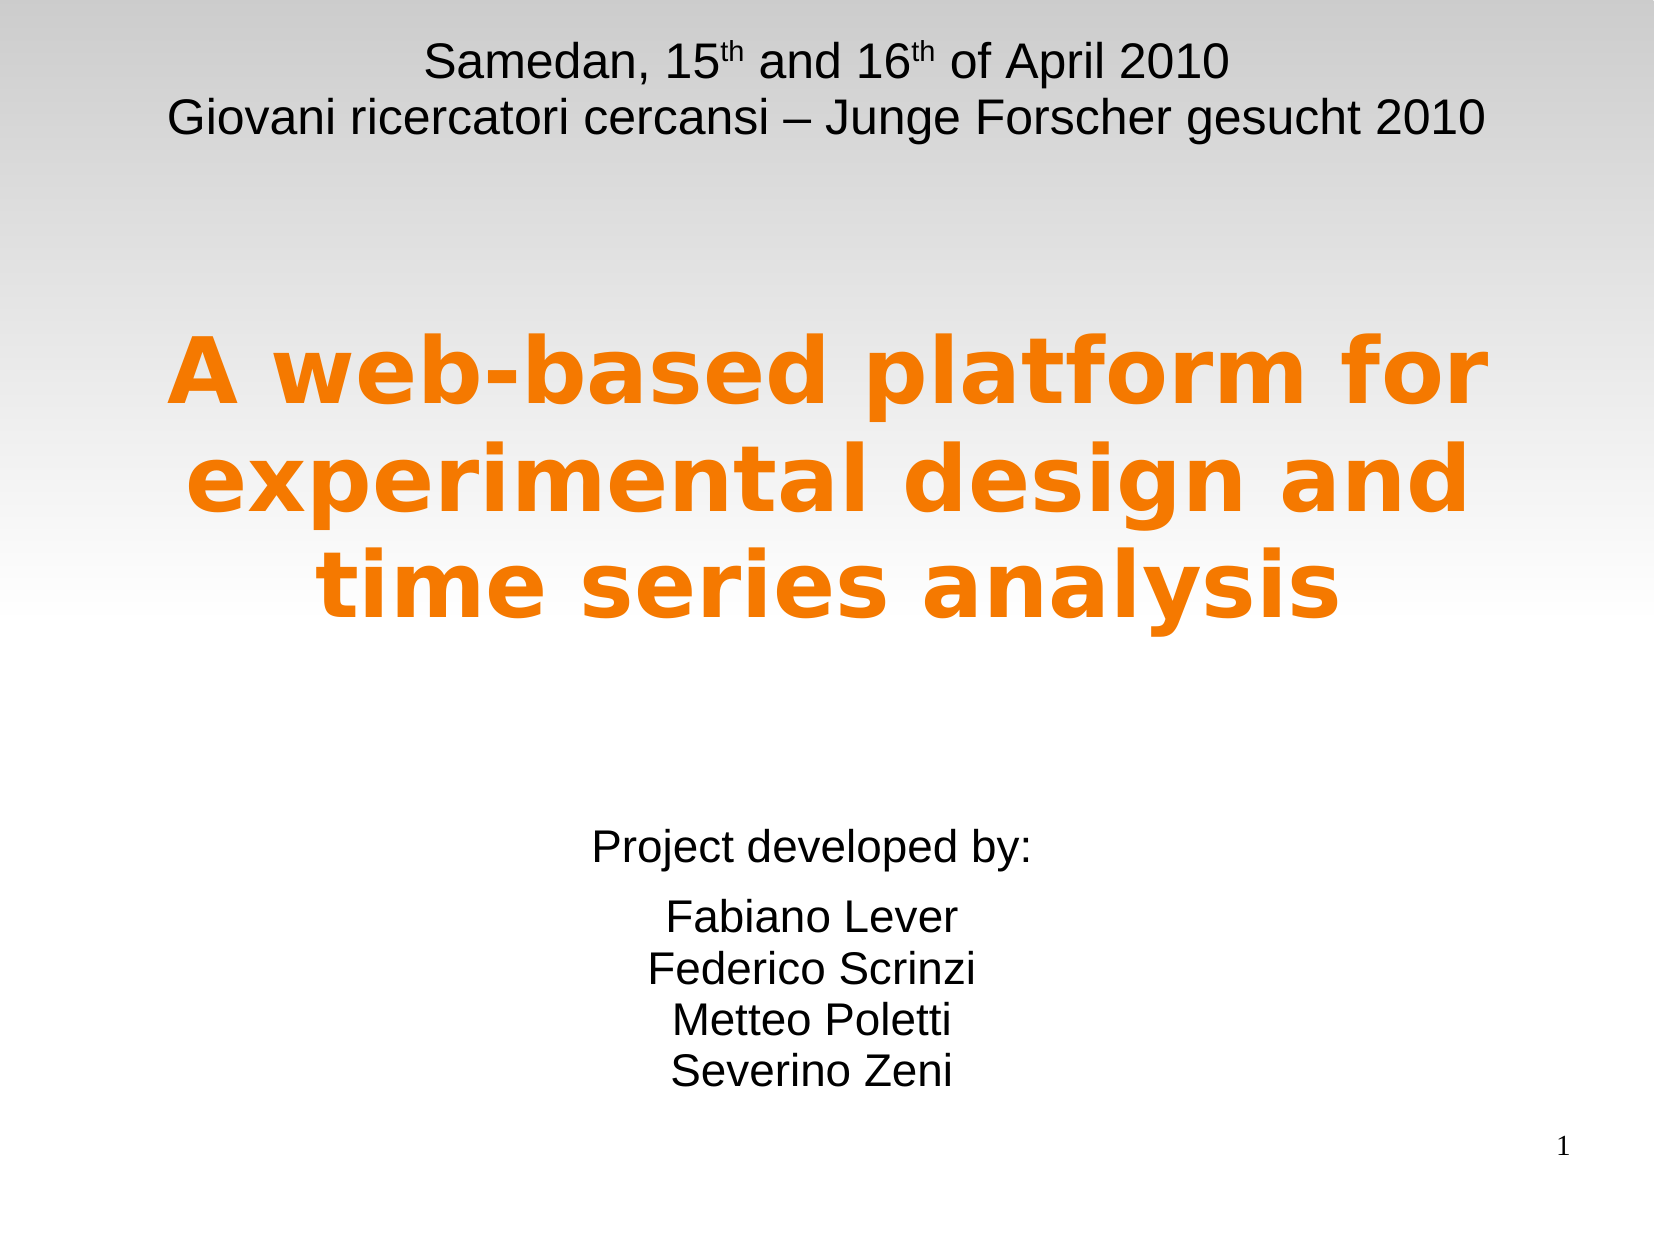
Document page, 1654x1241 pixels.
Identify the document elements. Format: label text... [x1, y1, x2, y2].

title A web-based platform for experimental design and time series analysis [123, 161, 1536, 798]
text_box Project developed by: Fabiano Lever Federico Scrinzi Metteo Poletti Severino Zeni [354, 821, 1270, 1097]
text_box Samedan, 15th and 16th of April 2010 Giovani ricercatori cercansi – Junge Forscher gesucht 2010 [0, 32, 1654, 146]
